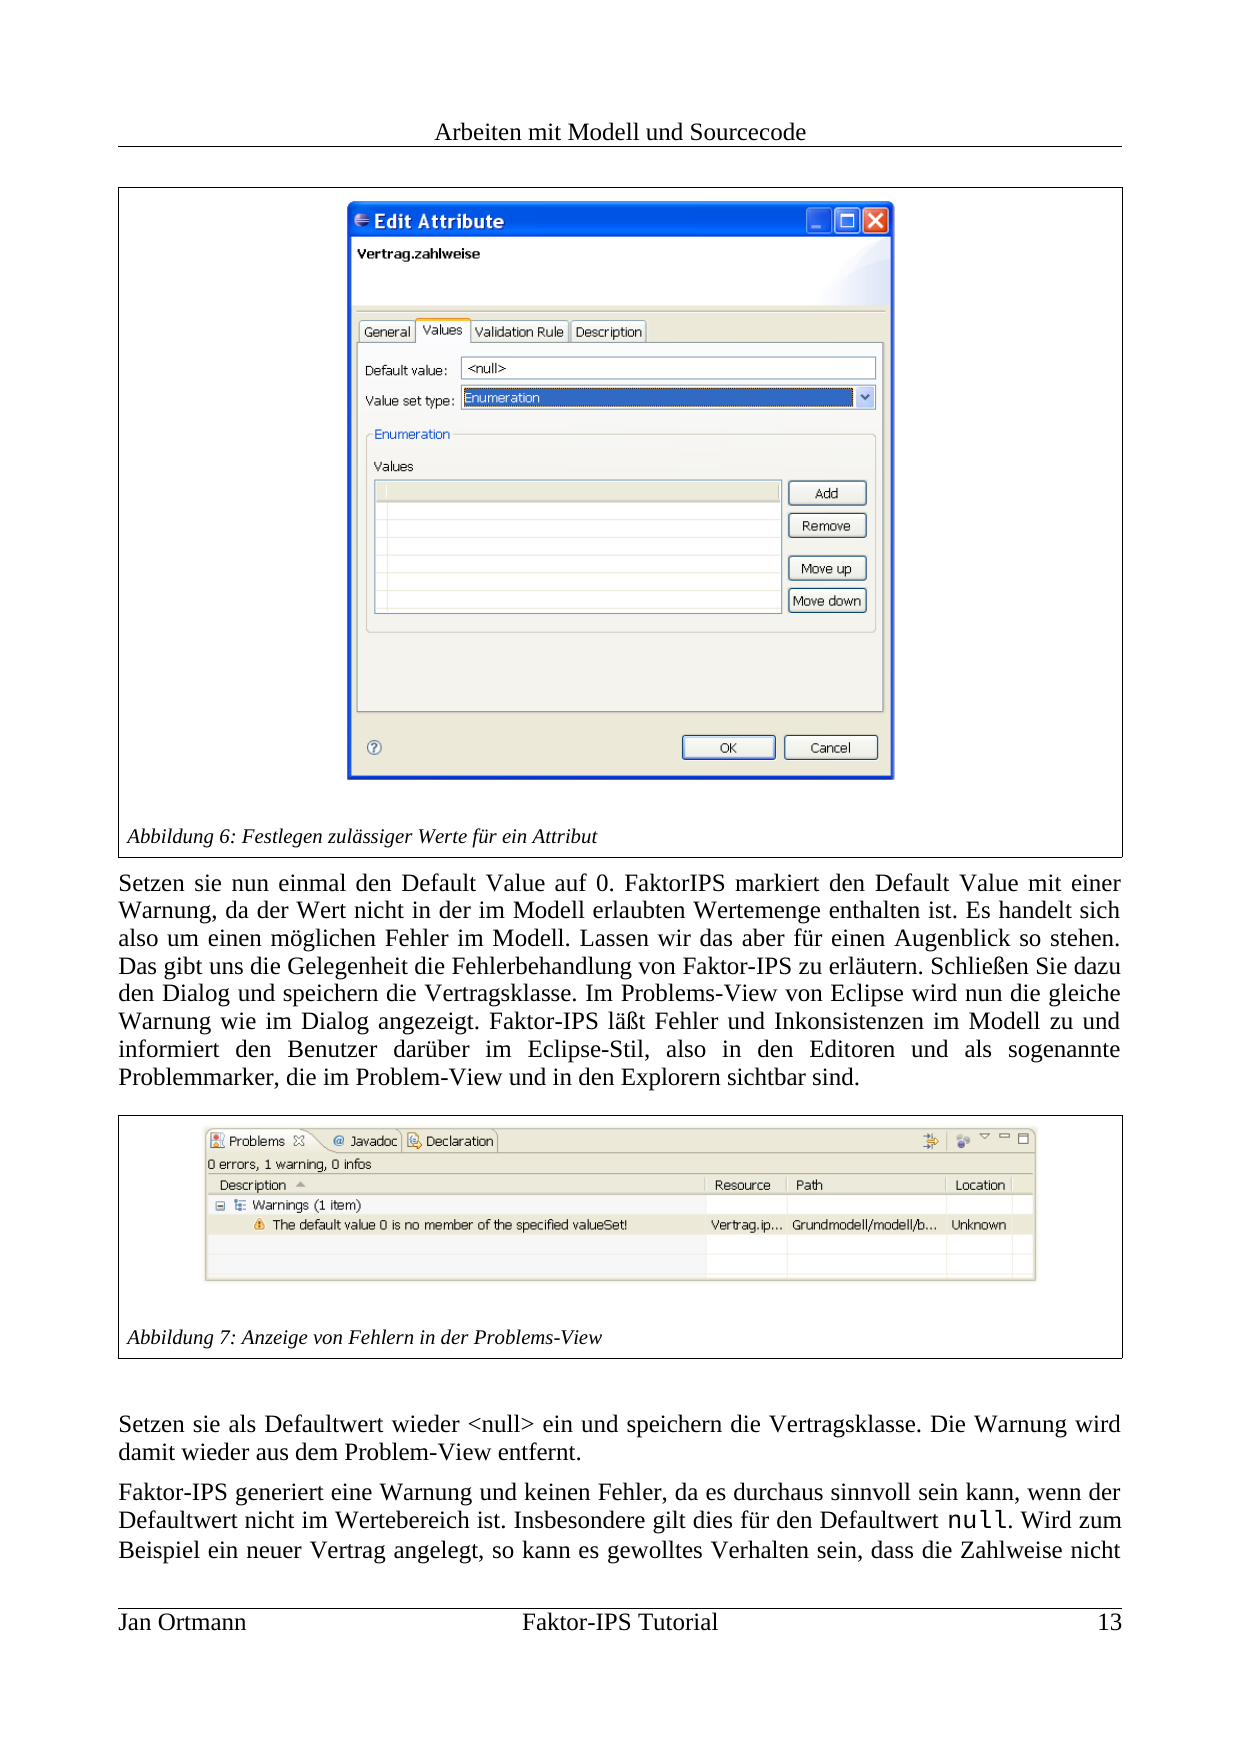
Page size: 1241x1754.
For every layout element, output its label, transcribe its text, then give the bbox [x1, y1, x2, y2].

text [119, 188, 1122, 857]
text Setzen sie nun einmal den Default Value auf 0. FaktorIPS markiert den Default Value mit einer Warnung, da der Wert nicht in der im Modell erlaubten Wertemenge enthalten ist. Es handelt sich also um einen möglichen Fehler im Modell. Lassen wir das aber für einen Augenblick so stehen. Das gibt uns die Gelegenheit die Fehlerbehandlung von Faktor-IPS zu erläutern. Schließen Sie dazu den Dialog und speichern die Vertragsklasse. Im Problems-View von Eclipse wird nun die gleiche Warnung wie im Dialog angezeigt. Faktor-IPS läßt Fehler und Inkonsistenzen im Modell zu und informiert den Benutzer darüber im Eclipse-Stil, also in den Editoren und als sogenannte Problemmarker, die im Problem-View und in den Explorern sichtbar sind. [118, 858, 1122, 1090]
text Abbildung 7: Anzeige von Fehlern in der Problems-View [127, 1326, 1113, 1349]
text Faktor-IPS generiert eine Warnung und keinen Fehler, da es durchaus sinnvoll sein kann, wenn der Defaultwert nicht im Wertebereich ist. Insbesondere gilt dies für den Defaultwert null. Wird zum Beispiel ein neuer Vertrag angelegt, so kann es gewolltes Verhalten sein, dass die Zahlweise nicht [118, 1478, 1122, 1563]
text Abbildung 6: Festlegen zulässiger Werte für ein Attribut [127, 825, 1113, 848]
text Setzen sie als Defaultwert wieder <null> ein und speichern die Vertragsklasse. Die Warnung wird damit wieder aus dem Problem-View entfernt. [118, 1410, 1122, 1466]
picture [342, 196, 898, 785]
picture [200, 1123, 1040, 1286]
